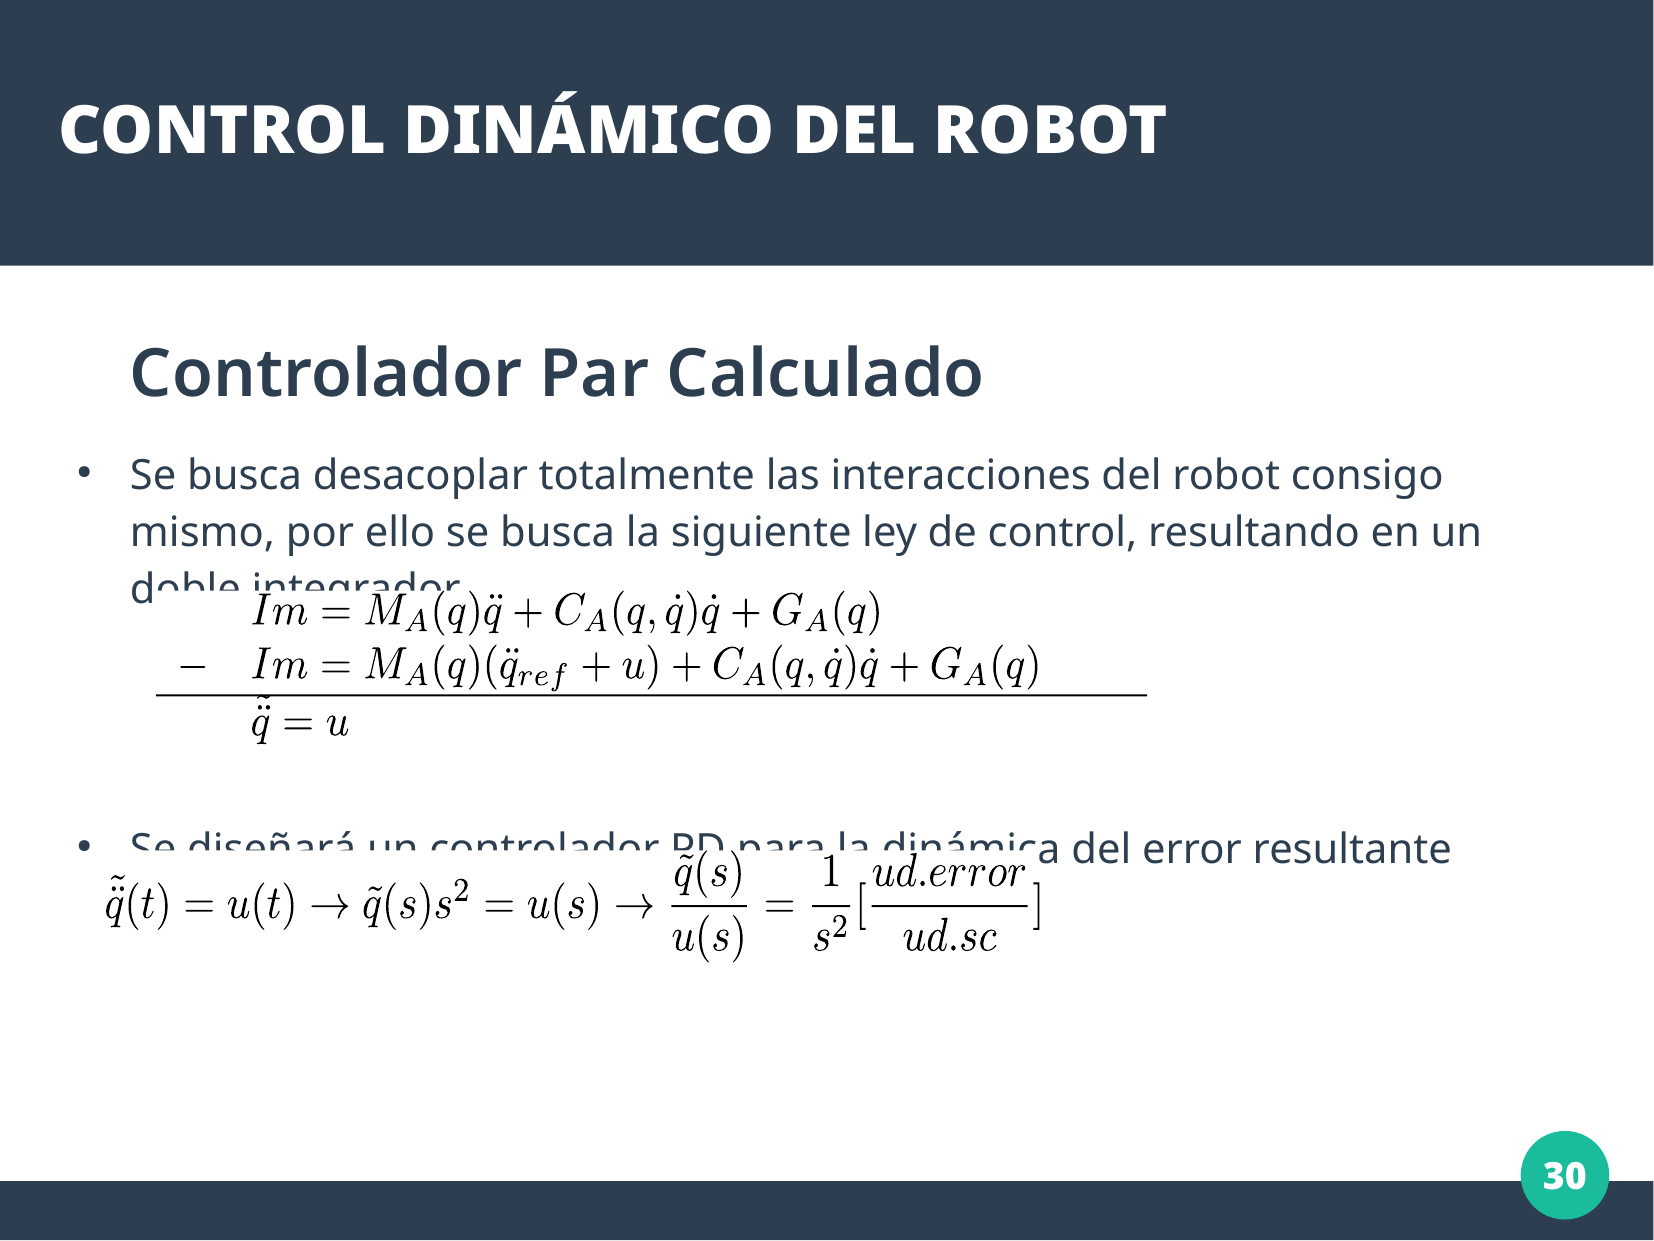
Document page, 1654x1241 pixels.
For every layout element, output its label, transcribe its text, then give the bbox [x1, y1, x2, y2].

title CONTROL DINÁMICO DEL ROBOT [59, 49, 1595, 207]
text_box [104, 850, 1040, 963]
list Controlador Par Calculado Se busca desacoplar totalmente las interacciones del robot consigo mismo, por ello se busca la siguiente ley de control, resultando en un doble integrador Se diseñará un controlador PD para la dinámica del error resultante [59, 324, 1595, 1152]
text_box [155, 590, 1148, 745]
